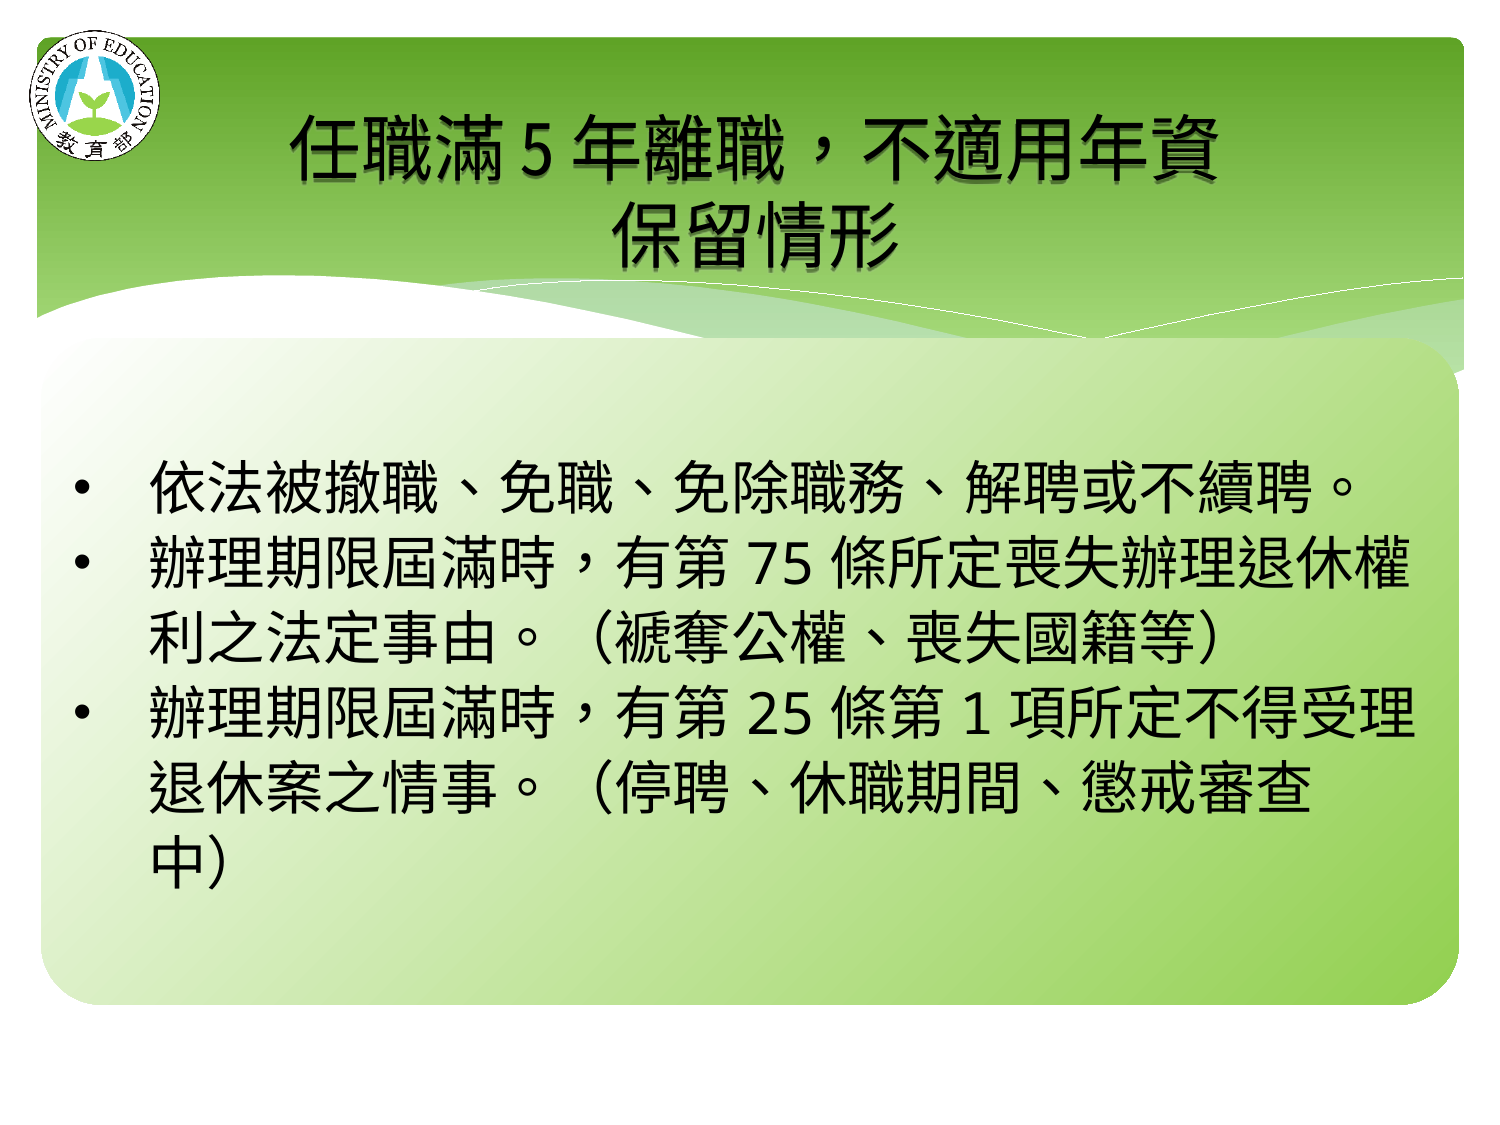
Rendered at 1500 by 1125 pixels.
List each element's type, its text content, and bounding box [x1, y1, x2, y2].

title 任職滿5年離職，不適用年資保留情形 [265, 95, 1246, 285]
picture [29, 30, 160, 161]
text_box 依法被撤職、免職、免除職務、解聘或不續聘。 辦理期限屆滿時，有第75條所定喪失辦理退休權利之法定事由。（褫奪公權、喪失國籍等） 辦理期限屆滿時，有第25條第1項所定不得受理退休案之情事。（停聘、休職期間、懲戒審查中） [41, 338, 1459, 1005]
